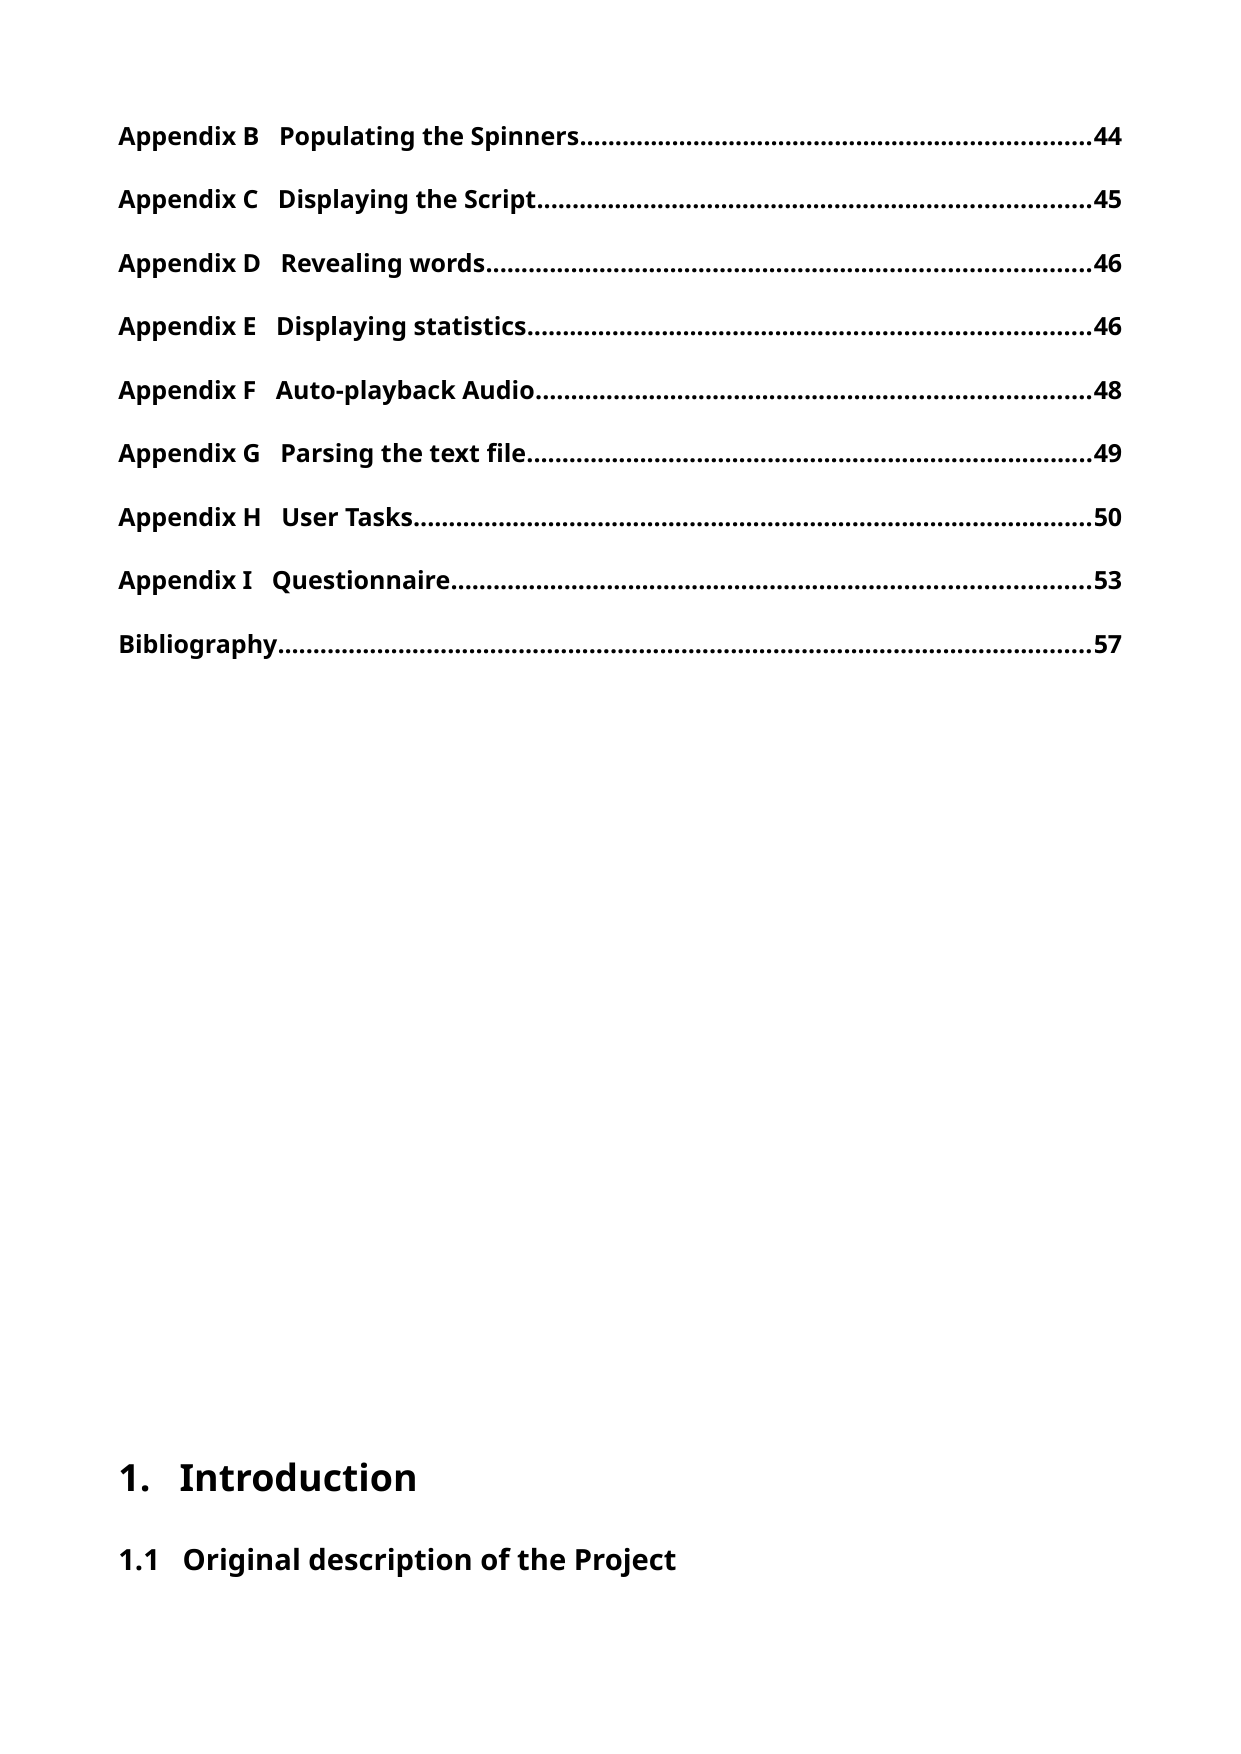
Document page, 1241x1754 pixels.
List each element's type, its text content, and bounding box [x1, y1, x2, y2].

text Appendix D Revealing words 46 [118, 245, 1122, 279]
text Appendix I Questionnaire 53 [118, 563, 1122, 597]
text Appendix B Populating the Spinners 44 [118, 118, 1122, 152]
text Appendix G Parsing the text file 49 [118, 436, 1122, 470]
subtitle 1.1 Original description of the Project [118, 1540, 1122, 1579]
text Appendix E Displaying statistics 46 [118, 309, 1122, 343]
subtitle 1. Introduction [118, 1451, 1122, 1502]
text Bibliography 57 [118, 626, 1122, 661]
text Appendix H User Tasks 50 [118, 499, 1122, 533]
text Appendix F Auto-playback Audio 48 [118, 372, 1122, 406]
text Appendix C Displaying the Script 45 [118, 182, 1122, 216]
